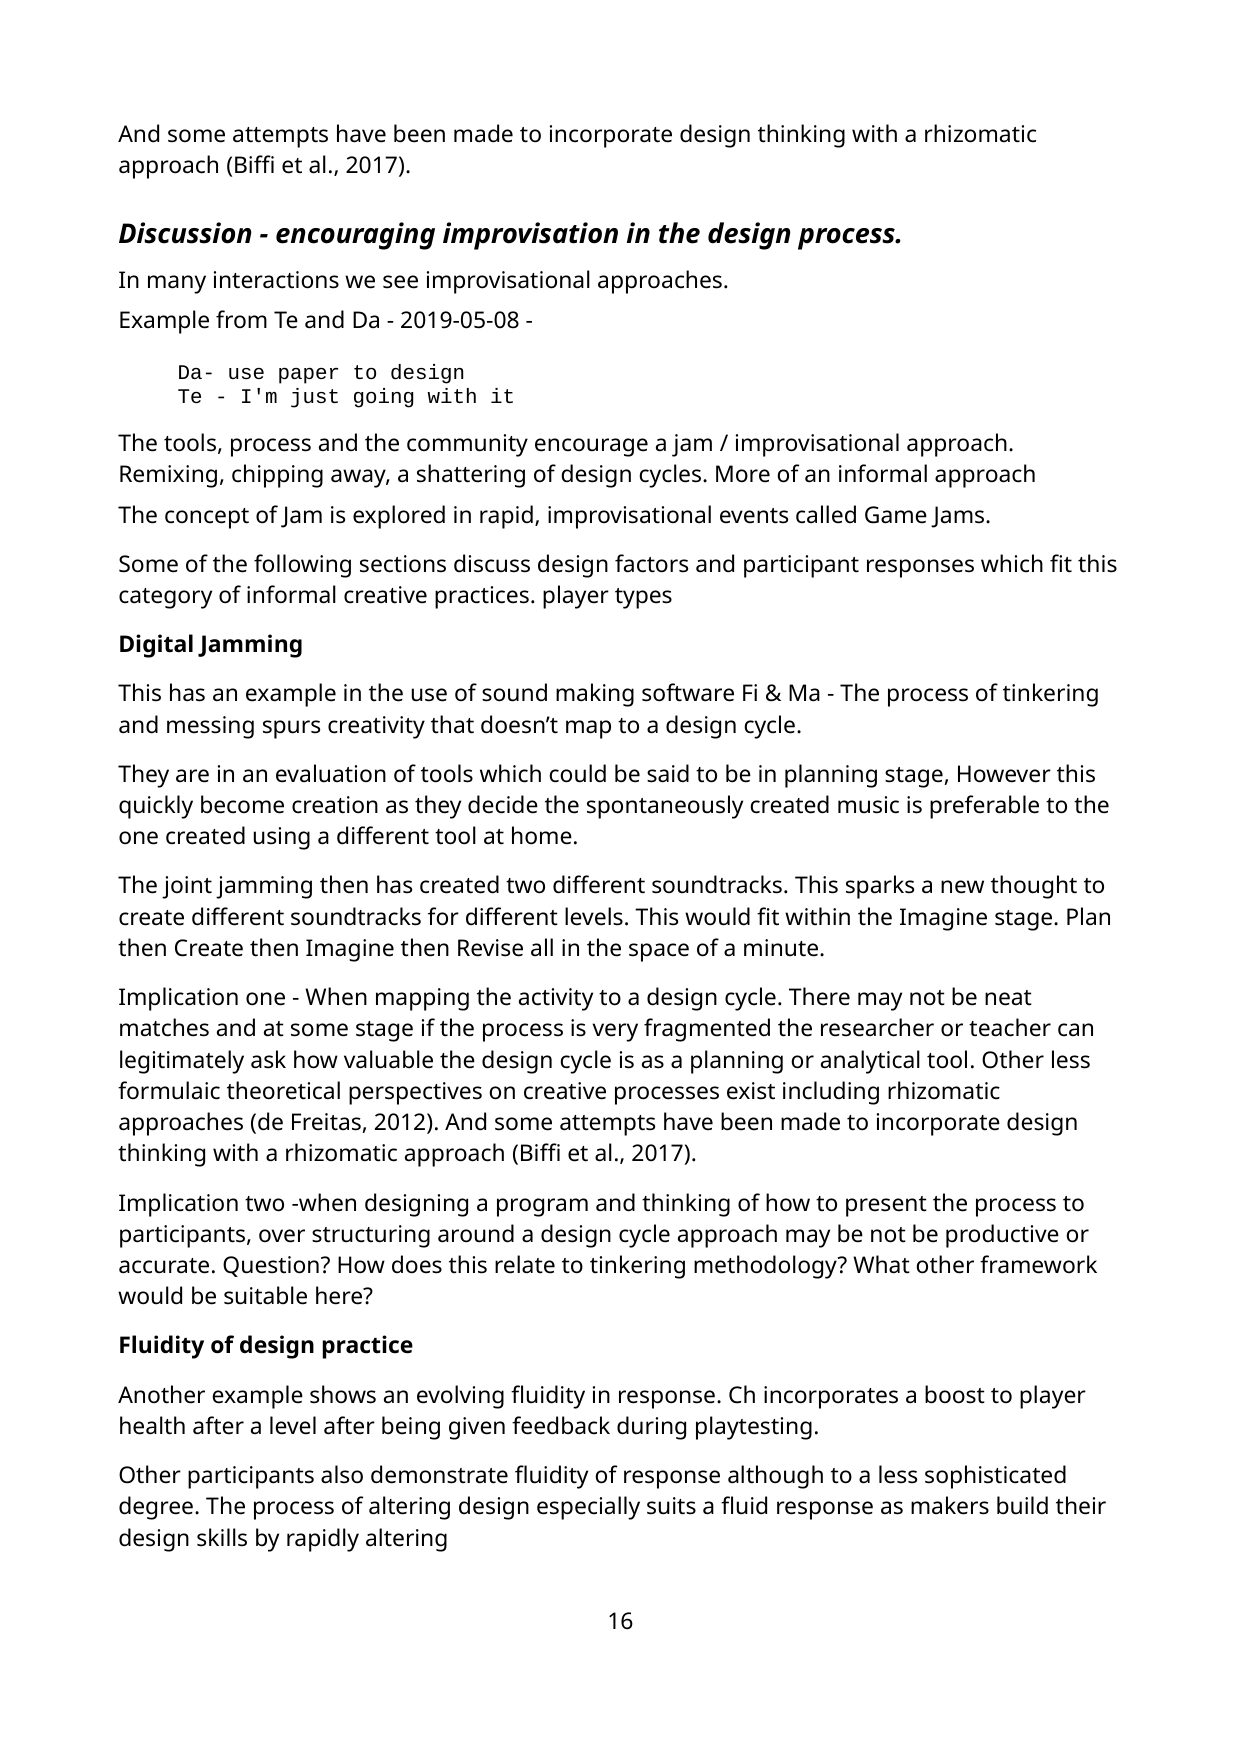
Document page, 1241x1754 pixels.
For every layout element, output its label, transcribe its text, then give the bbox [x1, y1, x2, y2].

text Other participants also demonstrate fluidity of response although to a less sophisticated degree. The process of altering design especially suits a fluid response as makers build their design skills by rapidly altering [118, 1459, 1122, 1553]
text They are in an evaluation of tools which could be said to be in planning stage, However this quickly become creation as they decide the spontaneously created music is preferable to the one created using a different tool at home. [118, 758, 1122, 851]
text Te - I'm just going with it [177, 386, 1122, 409]
text Digital Jamming [118, 628, 1122, 659]
text Da- use paper to design [177, 362, 1122, 386]
text The concept of Jam is explored in rapid, improvisational events called Game Jams. [118, 498, 1122, 530]
text Some of the following sections discuss design factors and participant responses which fit this category of informal creative practices. player types [118, 548, 1122, 610]
text Example from Te and Da - 2019-05-08 - [118, 304, 1122, 335]
text The tools, process and the community encourage a jam / improvisational approach. Remixing, chipping away, a shattering of design cycles. More of an informal approach [118, 427, 1122, 489]
text In many interactions we see improvisational approaches. [118, 264, 1122, 295]
text The joint jamming then has created two different soundtracks. This sparks a new thought to create different soundtracks for different levels. This would fit within the Imagine stage. Plan then Create then Imagine then Revise all in the space of a minute. [118, 869, 1122, 963]
text This has an example in the use of sound making software Fi & Ma - The process of tinkering and messing spurs creativity that doesn’t map to a design cycle. [118, 677, 1122, 740]
text Implication one - When mapping the activity to a design cycle. There may not be neat matches and at some stage if the process is very fragmented the researcher or teacher can legitimately ask how valuable the design cycle is as a planning or analytical tool. Other less formulaic theoretical perspectives on creative processes exist including rhizomatic approaches (de Freitas, 2012). And some attempts have been made to incorporate design thinking with a rhizomatic approach (Biffi et al., 2017). [118, 981, 1122, 1168]
text Implication two -when designing a program and thinking of how to present the process to participants, over structuring around a design cycle approach may be not be productive or accurate. Question? How does this relate to tinkering methodology? What other framework would be suitable here? [118, 1186, 1122, 1311]
text Fluidity of design practice [118, 1329, 1122, 1361]
subtitle Discussion - encouraging improvisation in the design process. [118, 214, 1122, 251]
text And some attempts have been made to incorporate design thinking with a rhizomatic approach (Biffi et al., 2017). [118, 118, 1122, 181]
text Another example shows an evolving fluidity in response. Ch incorporates a boost to player health after a level after being given feedback during playtesting. [118, 1378, 1122, 1441]
